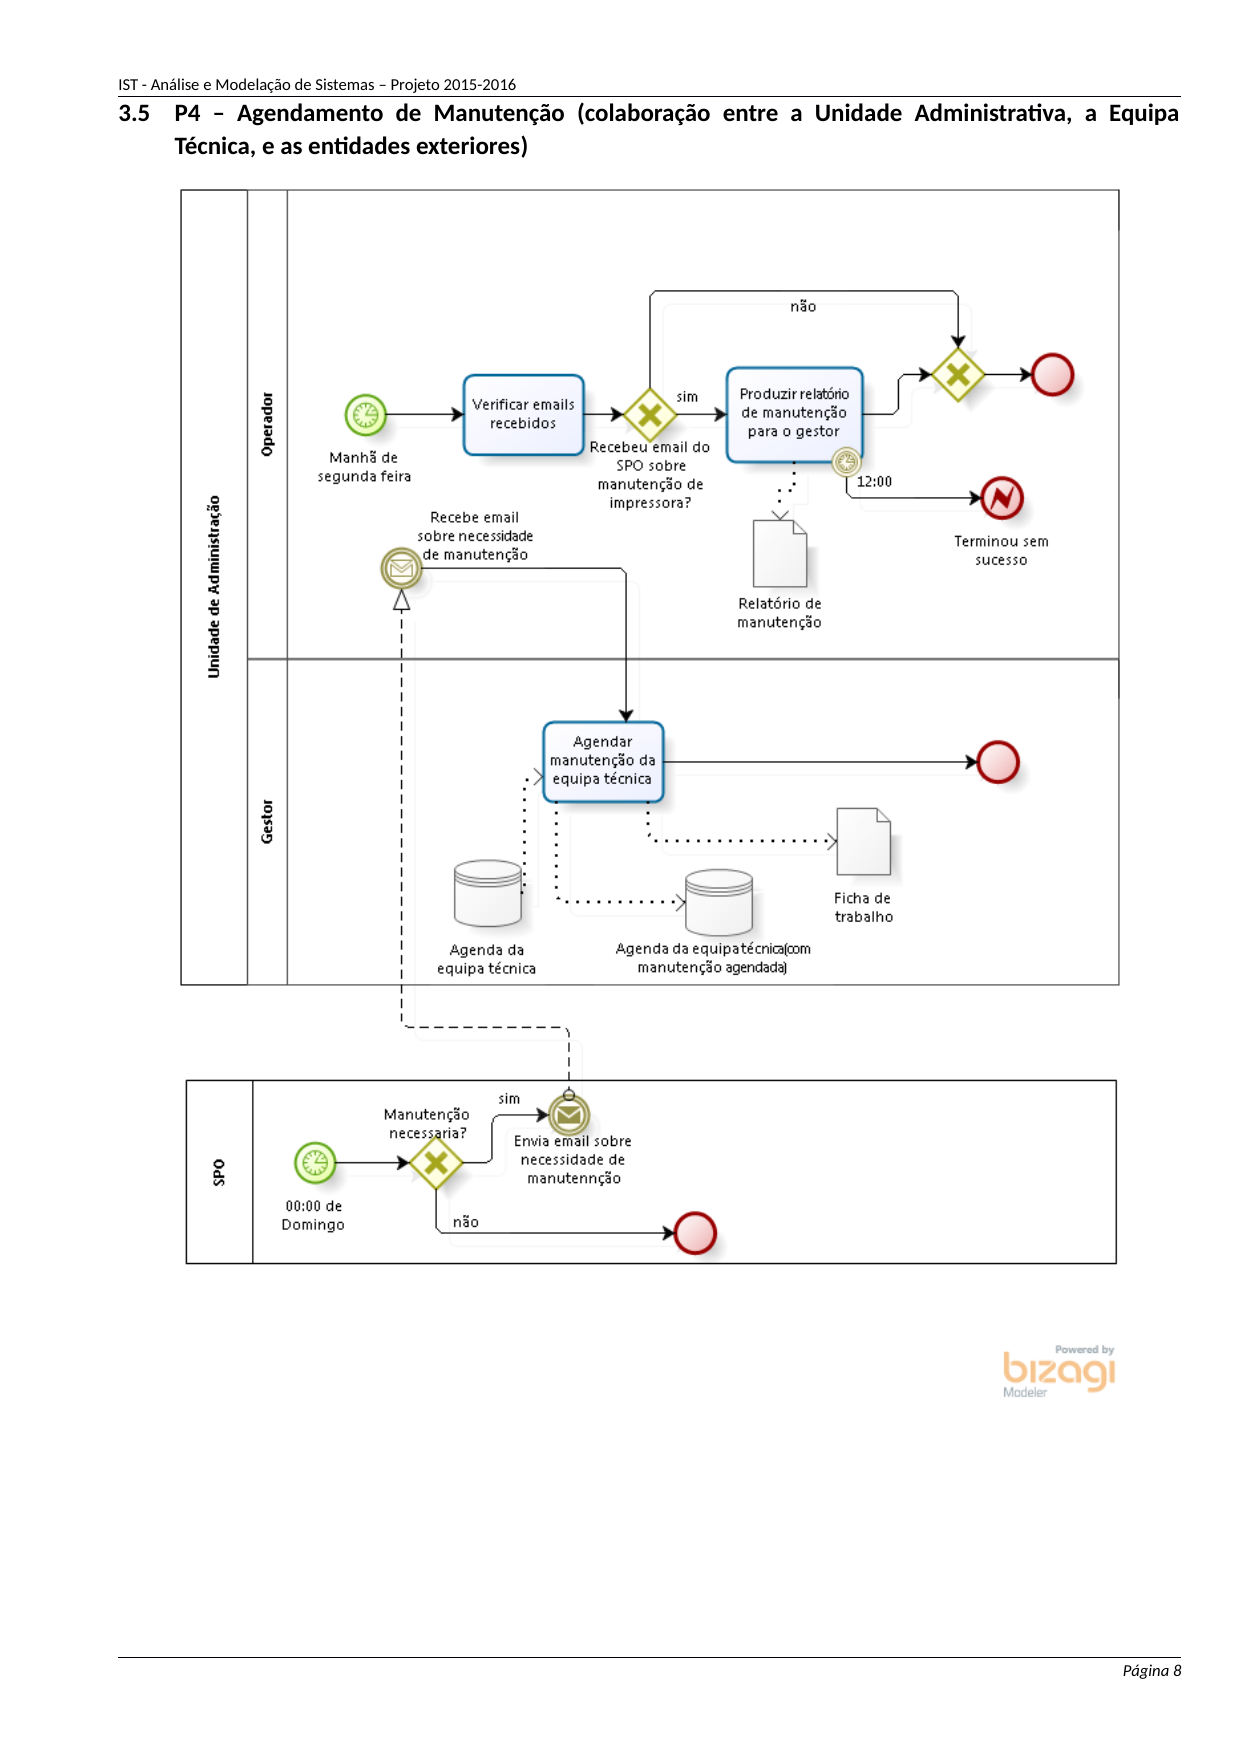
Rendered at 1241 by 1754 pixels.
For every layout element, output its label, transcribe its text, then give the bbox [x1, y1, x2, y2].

list P4 – Agendamento de Manutenção (colaboração entre a Unidade Administrativa, a Equipa Técnica, e as entidades exteriores) [118, 97, 1181, 161]
picture [154, 163, 1145, 1413]
